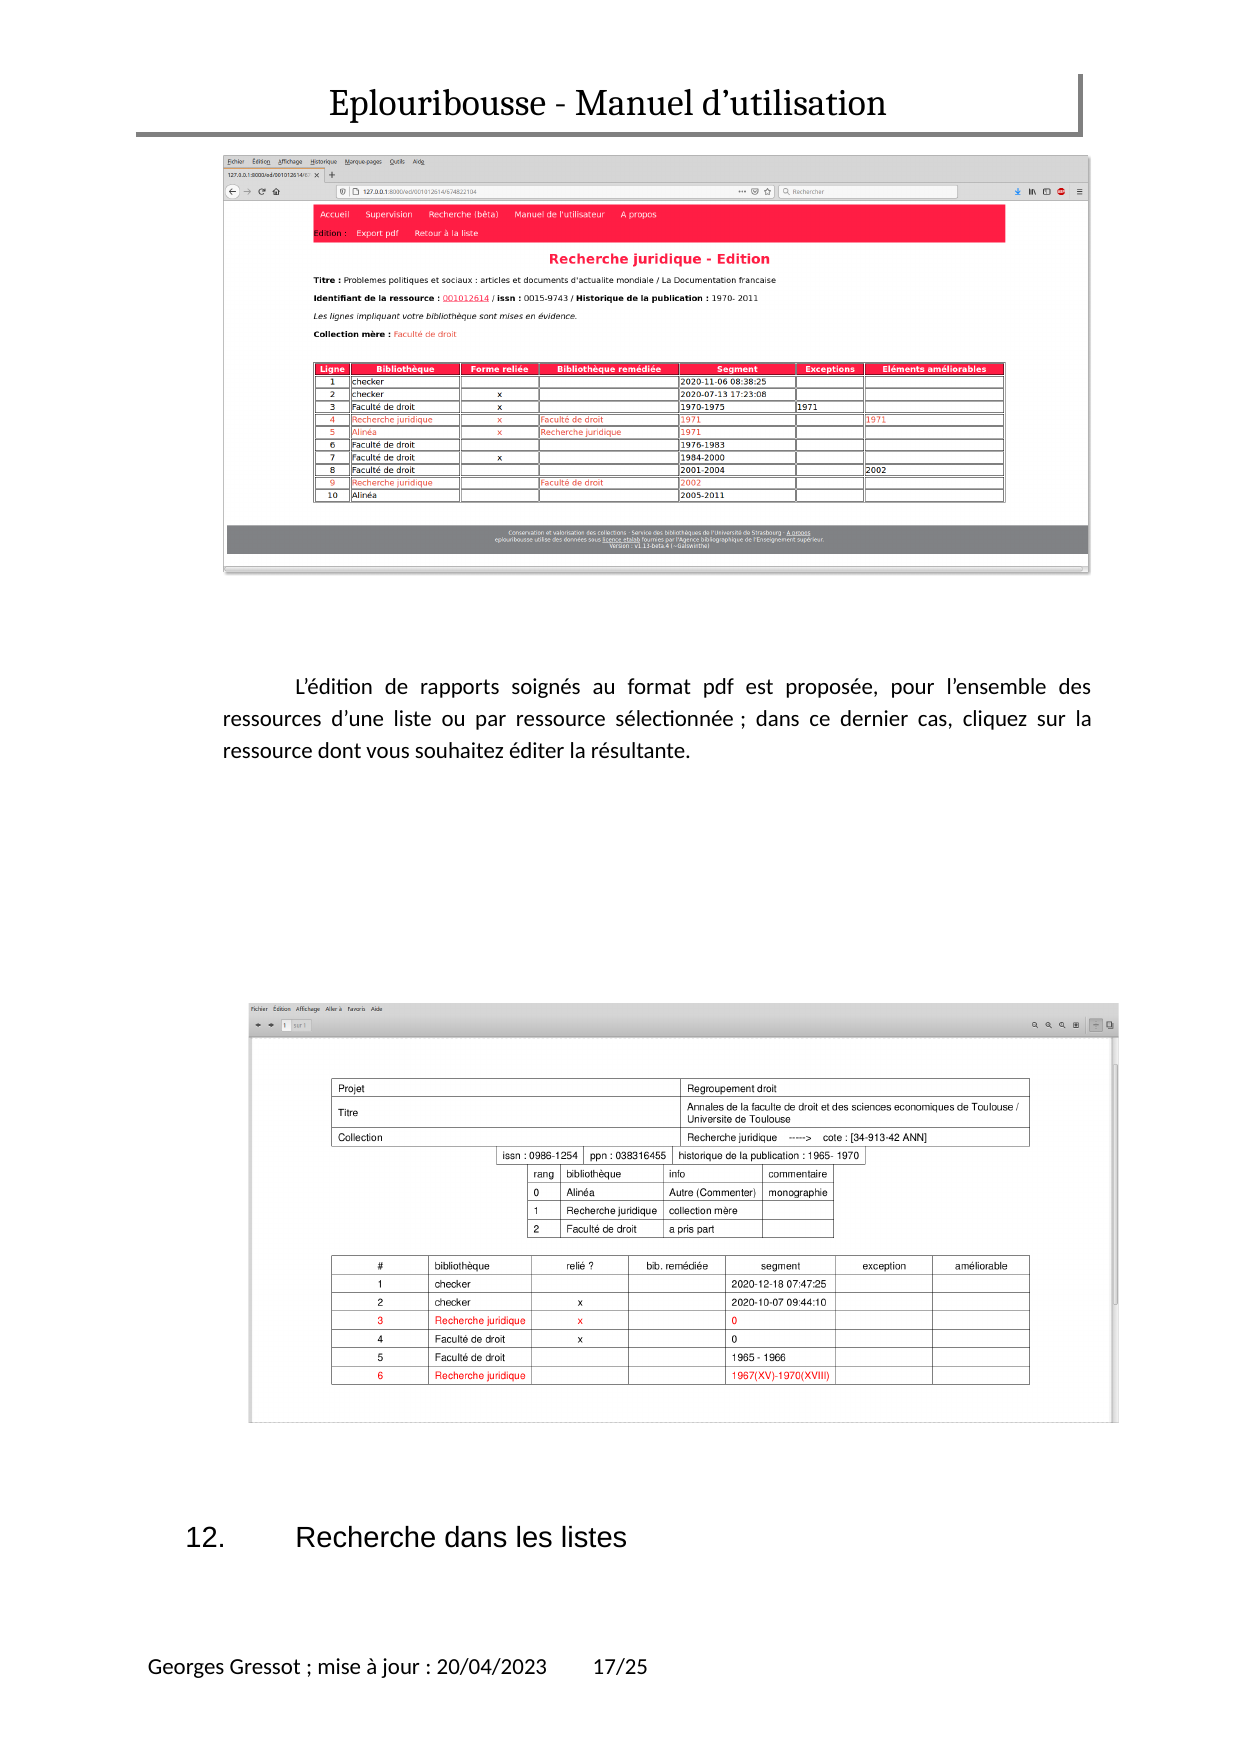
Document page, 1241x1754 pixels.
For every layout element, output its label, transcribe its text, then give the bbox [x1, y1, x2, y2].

picture [221, 153, 1092, 576]
picture [248, 1003, 1119, 1423]
list L’édition de rapports soignés au format pdf est proposée, pour l’ensemble des ressources d’une liste ou par ressource sélectionnée ; dans ce dernier cas, cliquez sur la ressource dont vous souhaitez éditer la résultante. [223, 672, 1093, 765]
subtitle Recherche dans les listes [185, 1520, 1093, 1554]
